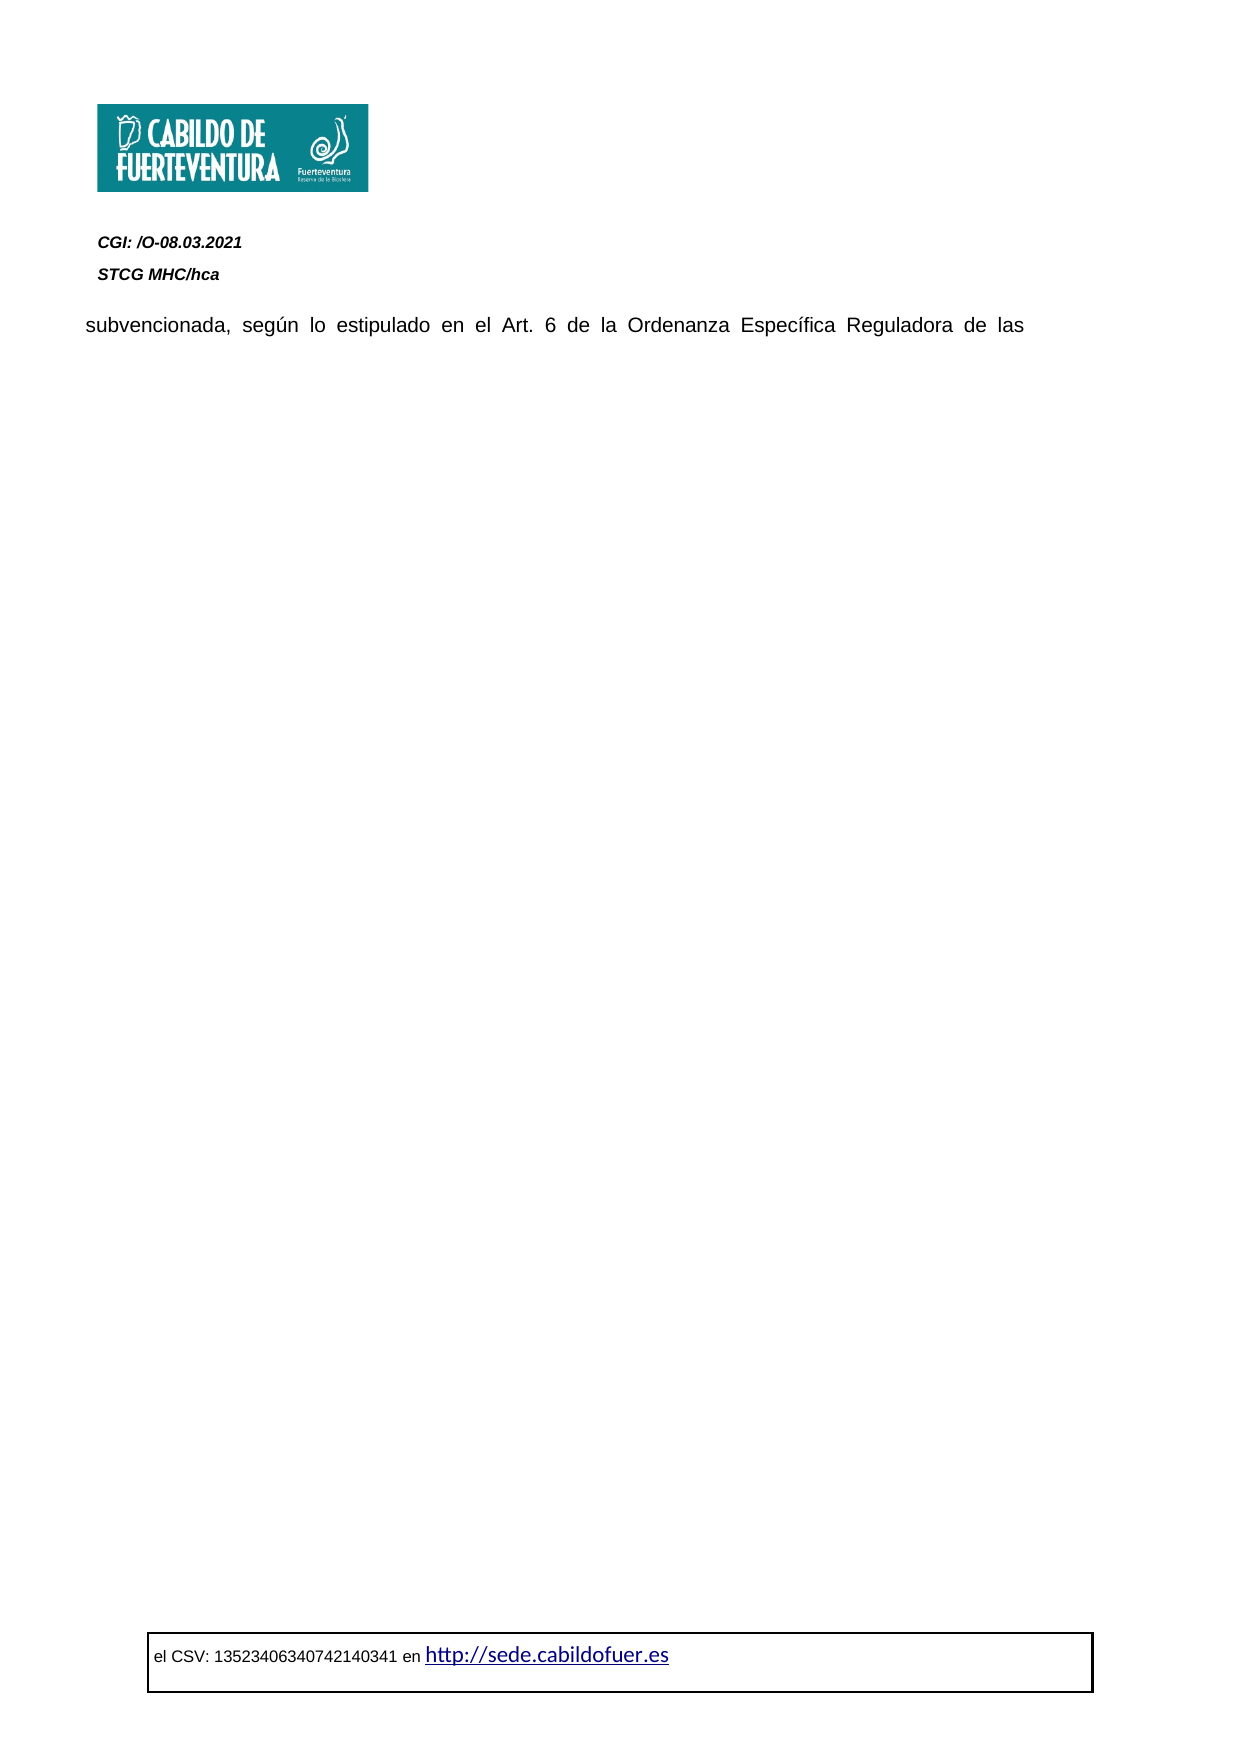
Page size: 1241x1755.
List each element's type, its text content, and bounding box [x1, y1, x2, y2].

text subvencionada, según lo estipulado en el Art. 6 de la Ordenanza Específica Reguladora de las [85, 313, 1093, 337]
